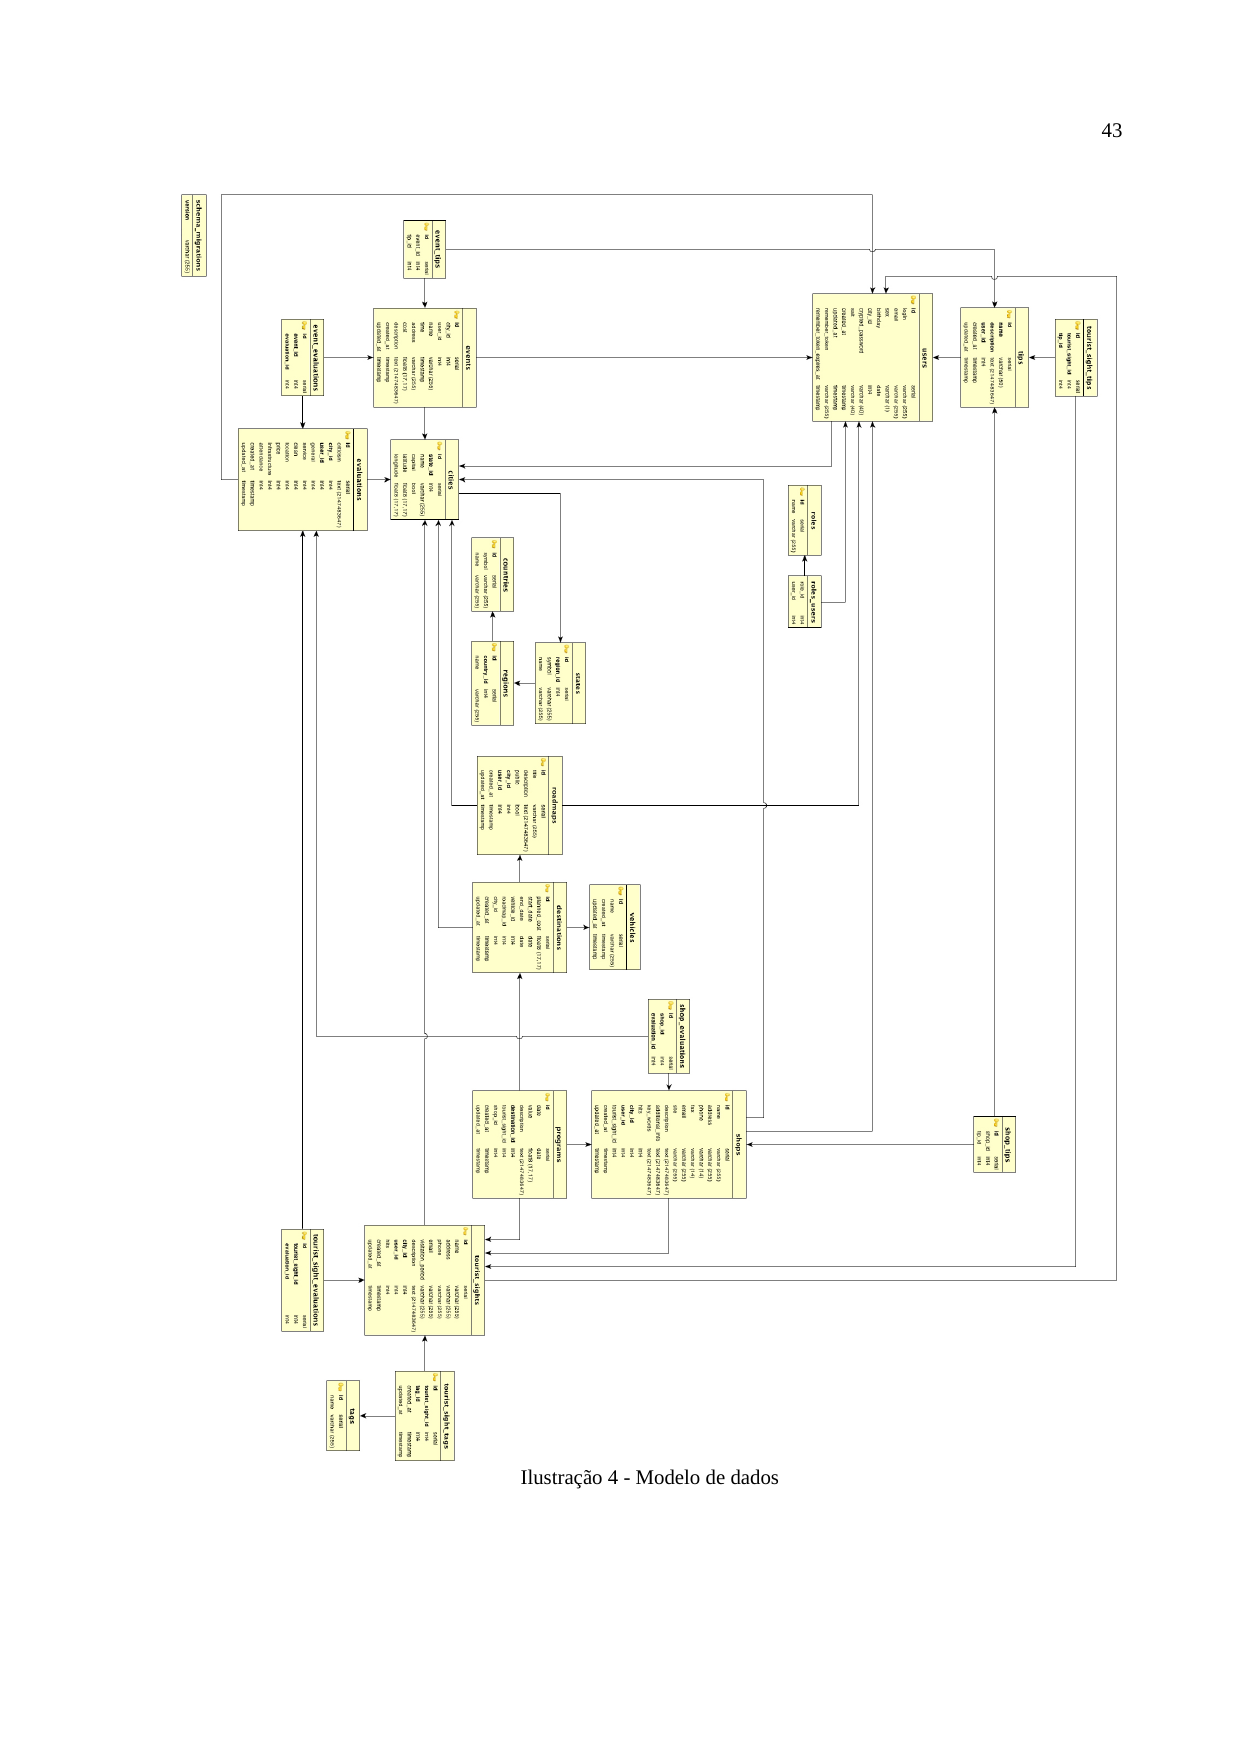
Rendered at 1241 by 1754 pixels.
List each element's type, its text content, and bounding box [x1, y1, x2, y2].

text Ilustração 4 - Modelo de dados [176, 1466, 1123, 1489]
picture [176, 189, 1122, 1466]
